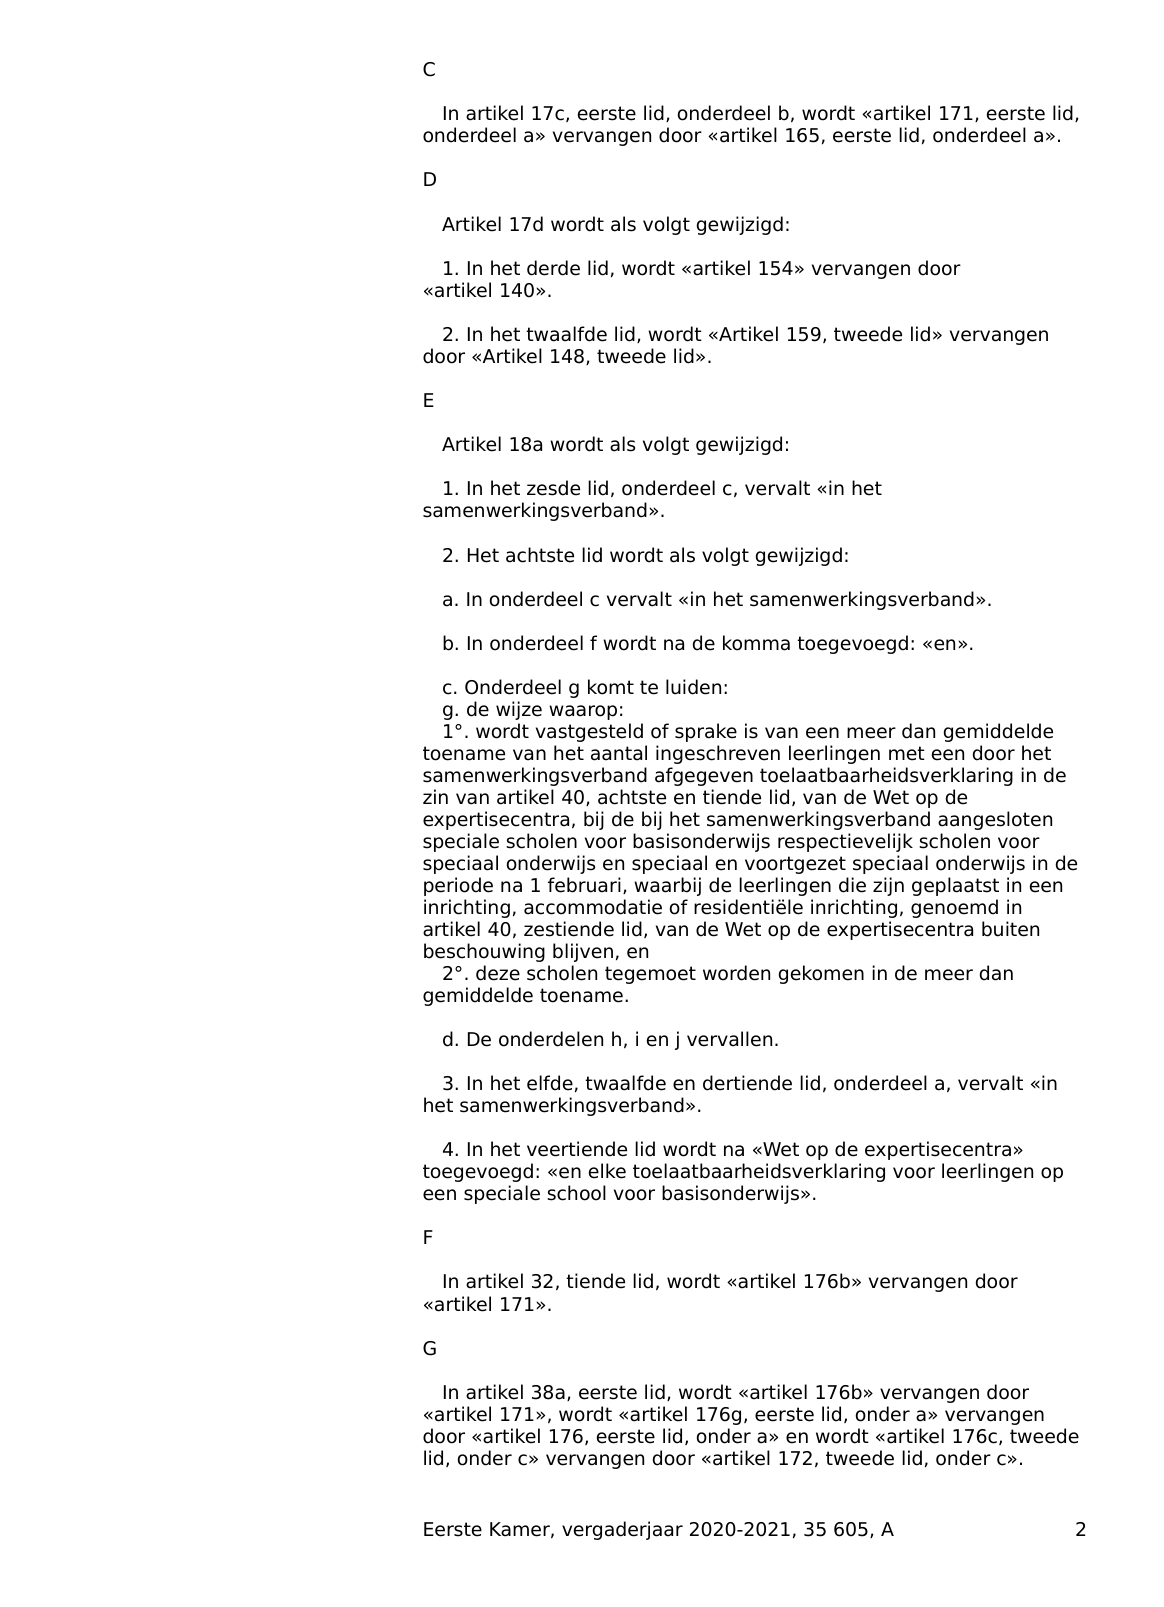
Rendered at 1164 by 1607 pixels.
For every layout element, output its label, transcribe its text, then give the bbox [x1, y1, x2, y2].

text G [422, 1338, 1087, 1359]
text 1°. wordt vastgesteld of sprake is van een meer dan gemiddelde toename van het aantal ingeschreven leerlingen met een door het samenwerkingsverband afgegeven toelaatbaarheidsverklaring in de zin van artikel 40, achtste en tiende lid, van de Wet op de expertisecentra, bij de bij het samenwerkingsverband aangesloten speciale scholen voor basisonderwijs respectievelijk scholen voor speciaal onderwijs en speciaal en voortgezet speciaal onderwijs in de periode na 1 februari, waarbij de leerlingen die zijn geplaatst in een inrichting, accommodatie of residentiële inrichting, genoemd in artikel 40, zestiende lid, van de Wet op de expertisecentra buiten beschouwing blijven, en [422, 721, 1087, 963]
text F [422, 1227, 1087, 1249]
text 4. In het veertiende lid wordt na «Wet op de expertisecentra» toegevoegd: «en elke toelaatbaarheidsverklaring voor leerlingen op een speciale school voor basisonderwijs». [422, 1139, 1087, 1205]
text g. de wijze waarop: [422, 699, 1087, 721]
text c. Onderdeel g komt te luiden: [422, 677, 1087, 699]
text 1. In het zesde lid, onderdeel c, vervalt «in het samenwerkingsverband». [422, 478, 1087, 522]
text E [422, 390, 1087, 412]
text In artikel 38a, eerste lid, wordt «artikel 176b» vervangen door «artikel 171», wordt «artikel 176g, eerste lid, onder a» vervangen door «artikel 176, eerste lid, onder a» en wordt «artikel 176c, tweede lid, onder c» vervangen door «artikel 172, tweede lid, onder c». [422, 1382, 1087, 1470]
text C [422, 59, 1087, 81]
text 1. In het derde lid, wordt «artikel 154» vervangen door «artikel 140». [422, 258, 1087, 302]
text d. De onderdelen h, i en j vervallen. [422, 1029, 1087, 1051]
text 2°. deze scholen tegemoet worden gekomen in de meer dan gemiddelde toename. [422, 963, 1087, 1007]
text b. In onderdeel f wordt na de komma toegevoegd: «en». [422, 633, 1087, 655]
text 3. In het elfde, twaalfde en dertiende lid, onderdeel a, vervalt «in het samenwerkingsverband». [422, 1073, 1087, 1117]
text 2. Het achtste lid wordt als volgt gewijzigd: [422, 544, 1087, 566]
text Artikel 17d wordt als volgt gewijzigd: [422, 213, 1087, 236]
text In artikel 17c, eerste lid, onderdeel b, wordt «artikel 171, eerste lid, onderdeel a» vervangen door «artikel 165, eerste lid, onderdeel a». [422, 103, 1087, 147]
text D [422, 169, 1087, 191]
text Artikel 18a wordt als volgt gewijzigd: [422, 434, 1087, 456]
text In artikel 32, tiende lid, wordt «artikel 176b» vervangen door «artikel 171». [422, 1271, 1087, 1315]
text a. In onderdeel c vervalt «in het samenwerkingsverband». [422, 589, 1087, 611]
text 2. In het twaalfde lid, wordt «Artikel 159, tweede lid» vervangen door «Artikel 148, tweede lid». [422, 324, 1087, 368]
